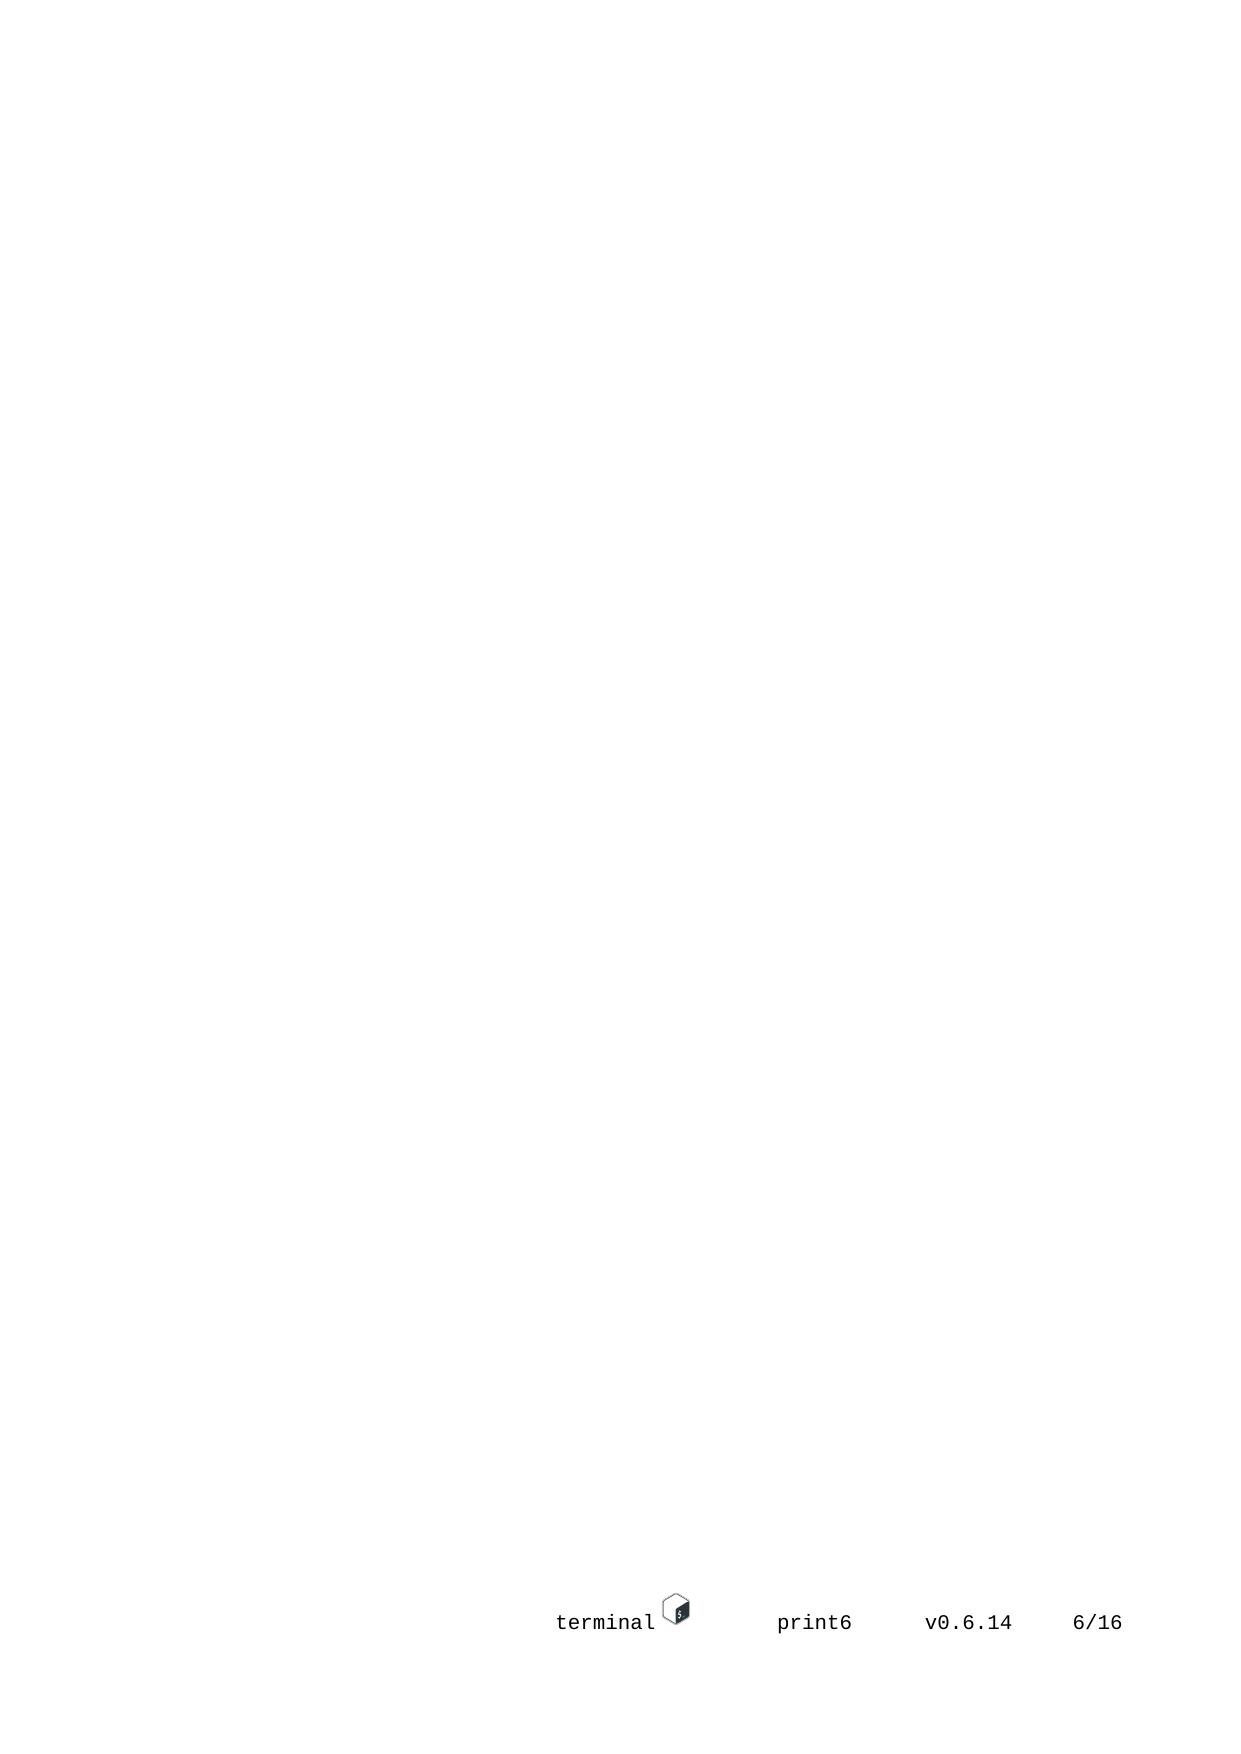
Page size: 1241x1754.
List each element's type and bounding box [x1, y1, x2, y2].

picture [655, 1588, 697, 1630]
